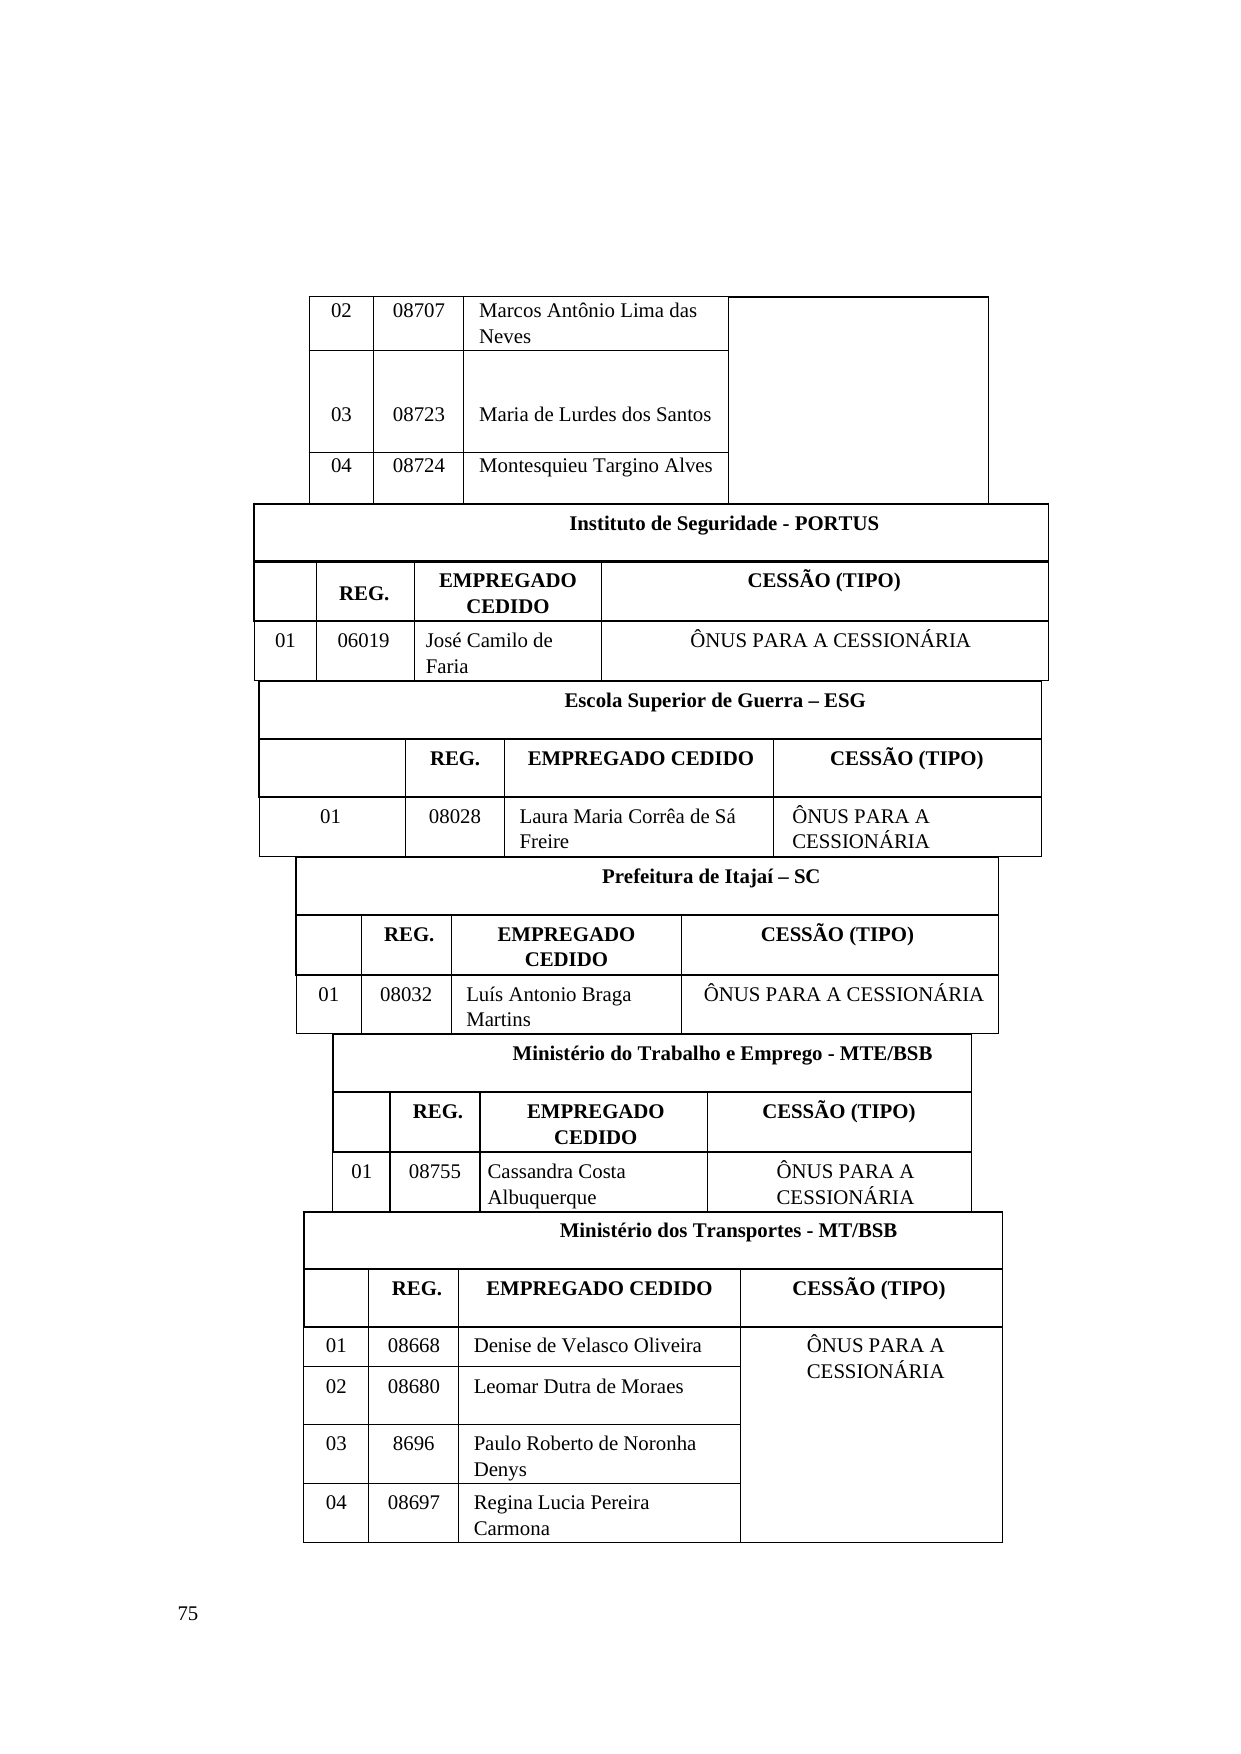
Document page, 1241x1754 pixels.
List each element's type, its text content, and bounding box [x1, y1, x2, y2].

table_cell CESSÃO (TIPO) [708, 1093, 971, 1151]
table_cell [1003, 452, 1033, 502]
table_cell [729, 402, 988, 502]
table_cell 08724 [374, 453, 463, 502]
table_cell [259, 350, 266, 402]
table_cell [304, 402, 309, 452]
table_cell [1003, 1211, 1033, 1268]
table_cell [1042, 350, 1048, 402]
table_cell [266, 1483, 296, 1542]
table_cell [988, 1091, 999, 1151]
table_cell [1042, 1091, 1048, 1151]
table_cell [259, 857, 266, 913]
table_cell [296, 296, 304, 350]
table_cell [1003, 1091, 1033, 1151]
table_cell [266, 402, 296, 452]
table_cell [1042, 796, 1048, 856]
table_cell José Camilo de Faria [415, 622, 601, 680]
table_cell [254, 1268, 259, 1326]
table_cell [1042, 1033, 1048, 1091]
table_cell [1042, 681, 1048, 738]
table_cell [999, 974, 1003, 1033]
table_cell REG. [362, 916, 451, 973]
table_cell [296, 1091, 304, 1151]
table_cell Ministério dos Transportes - MT/BSB [369, 1213, 1002, 1268]
table_cell [1003, 402, 1033, 452]
table_cell EMPREGADO CEDIDO [452, 916, 681, 973]
table_cell [1033, 1211, 1042, 1268]
table_cell [1042, 296, 1048, 350]
table_cell [254, 738, 258, 796]
table_cell [989, 296, 999, 350]
table_cell REG. [369, 1270, 458, 1326]
table_cell [1003, 1366, 1033, 1423]
table_cell [259, 452, 266, 502]
table_cell [254, 1151, 259, 1211]
table_cell [1042, 974, 1048, 1033]
table_cell [304, 1034, 309, 1091]
table_cell [1042, 1424, 1048, 1483]
table_cell [254, 796, 259, 856]
table_cell 08723 [374, 402, 463, 452]
table_cell [1033, 402, 1042, 452]
table_cell [1042, 1366, 1048, 1423]
table_cell [259, 1326, 266, 1366]
table_cell EMPREGADO CEDIDO [505, 740, 773, 796]
table_cell [266, 974, 296, 1033]
table_cell [999, 296, 1003, 350]
table_cell [259, 296, 266, 350]
table_cell 08668 [369, 1328, 458, 1366]
table_cell [259, 1211, 266, 1268]
table_cell [296, 1034, 304, 1091]
table_cell [1003, 974, 1033, 1033]
table_cell [296, 1424, 303, 1483]
table_cell [1003, 1326, 1033, 1366]
table_cell REG. [391, 1093, 479, 1151]
table_cell [260, 682, 405, 738]
table_cell 08707 [374, 297, 463, 350]
table_cell 08680 [369, 1367, 458, 1423]
table_cell ÔNUS PARA A CESSIONÁRIA [682, 976, 998, 1033]
table_cell [255, 563, 316, 620]
table_cell Luís Antonio Braga Martins [452, 976, 681, 1033]
table_cell 01 [297, 976, 361, 1033]
table_cell [259, 1424, 266, 1483]
table_cell [1033, 1326, 1042, 1366]
table_cell [316, 1151, 324, 1211]
table_cell [324, 1151, 328, 1211]
table_cell [1042, 1211, 1048, 1268]
table_cell [989, 452, 999, 502]
table_cell [1033, 1033, 1042, 1091]
table_cell [328, 1034, 332, 1091]
table_cell [296, 1483, 303, 1542]
table_cell [988, 1034, 999, 1091]
table_cell [309, 1151, 316, 1211]
table_cell [305, 1270, 368, 1326]
table_cell Regina Lucia Pereira Carmona [459, 1484, 740, 1542]
table_cell [310, 351, 373, 402]
table_cell [1033, 350, 1042, 402]
table_cell [304, 452, 309, 502]
table_cell 02 [310, 297, 373, 350]
table_cell [296, 1268, 303, 1326]
table_cell [1003, 350, 1033, 402]
table_cell 8696 [369, 1425, 458, 1483]
table_cell [999, 914, 1003, 973]
table_cell [361, 858, 451, 913]
table_cell [266, 452, 296, 502]
table_cell [266, 914, 295, 973]
table_cell [1033, 857, 1042, 913]
table_cell Laura Maria Corrêa de Sá Freire [505, 798, 773, 856]
table_cell [266, 1366, 296, 1423]
table_cell [304, 350, 309, 402]
table_cell Leomar Dutra de Moraes [459, 1367, 740, 1423]
table_cell Maria de Lurdes dos Santos [464, 402, 728, 452]
table_cell [328, 1091, 332, 1151]
table_cell [254, 681, 258, 738]
table_cell [1003, 1424, 1033, 1483]
table_cell [296, 1326, 303, 1366]
table_cell [259, 1483, 266, 1542]
table_cell [254, 452, 259, 502]
table_cell [334, 1035, 390, 1091]
table_cell [999, 857, 1003, 913]
table_cell [999, 350, 1003, 402]
table_cell [1042, 452, 1048, 502]
table_cell [1042, 1151, 1048, 1211]
table_cell [254, 856, 259, 913]
table_cell 04 [310, 453, 373, 502]
table_cell [1033, 452, 1042, 502]
table_cell EMPREGADO CEDIDO [481, 1093, 707, 1151]
table_cell [254, 350, 259, 402]
table_cell REG. [406, 740, 504, 796]
table_cell [254, 402, 259, 452]
table_cell [1033, 1091, 1042, 1151]
table_cell [254, 974, 259, 1033]
table_cell Instituto de Seguridade - PORTUS [414, 505, 1048, 560]
table_cell [266, 1424, 296, 1483]
table_cell [254, 296, 259, 350]
table_cell [297, 916, 361, 973]
table_cell [334, 1093, 389, 1151]
table_cell 08028 [406, 798, 504, 856]
table_cell [296, 1366, 303, 1423]
table_cell [972, 1034, 978, 1091]
table_cell [978, 1034, 988, 1091]
table_cell [989, 350, 999, 402]
table_cell [390, 1035, 480, 1091]
table_cell [978, 1091, 988, 1151]
table_cell 04 [304, 1484, 368, 1542]
table_cell [259, 1033, 266, 1091]
table_cell [309, 1091, 316, 1151]
table_cell [259, 974, 266, 1033]
table_cell [324, 1034, 328, 1091]
table_cell [255, 505, 316, 560]
table_cell [972, 1151, 978, 1211]
table_cell [266, 350, 296, 402]
table_cell [1033, 974, 1042, 1033]
table_cell CESSÃO (TIPO) [774, 740, 1041, 796]
table_cell [1033, 1151, 1042, 1211]
table_cell ÔNUS PARA A CESSIONÁRIA [708, 1153, 971, 1211]
table_cell [316, 505, 414, 560]
table_cell [1033, 1268, 1042, 1326]
table_cell [1042, 1326, 1048, 1366]
table_cell [1003, 914, 1033, 973]
table_cell Montesquieu Targino Alves [464, 453, 728, 502]
table_cell [1042, 1268, 1048, 1326]
table_cell [1003, 1033, 1033, 1091]
table_cell [405, 682, 504, 738]
table_cell CESSÃO (TIPO) [682, 916, 998, 973]
table_cell [259, 1091, 266, 1151]
table_cell [266, 1326, 296, 1366]
table_cell Paulo Roberto de Noronha Denys [459, 1425, 740, 1483]
table_cell [254, 1033, 259, 1091]
table_cell 03 [310, 402, 373, 452]
table_cell EMPREGADO CEDIDO [459, 1270, 740, 1326]
table_cell [266, 1211, 296, 1268]
table_cell [1033, 1366, 1042, 1423]
table_cell [254, 1424, 259, 1483]
table_cell Denise de Velasco Oliveira [459, 1328, 740, 1366]
table_cell 08697 [369, 1484, 458, 1542]
table_cell REG. [317, 563, 414, 620]
table_cell [999, 452, 1003, 502]
table_cell [1042, 738, 1048, 796]
table_cell 03 [304, 1425, 368, 1483]
table_cell [1042, 1483, 1048, 1542]
table_cell 01 [333, 1153, 389, 1211]
table_cell [304, 296, 309, 350]
table_cell [1033, 296, 1042, 350]
table_cell ÔNUS PARA A CESSIONÁRIA [774, 798, 1041, 856]
table_cell [296, 452, 304, 502]
table_cell EMPREGADO CEDIDO [415, 563, 601, 620]
table_cell [259, 1366, 266, 1423]
table_cell [309, 1034, 316, 1091]
table_cell [297, 858, 361, 913]
table_cell [259, 914, 266, 973]
table_cell [254, 1483, 259, 1542]
table_cell Cassandra Costa Albuquerque [481, 1153, 707, 1211]
table_cell [1042, 402, 1048, 452]
table_cell [305, 1213, 368, 1268]
table_cell 01 [255, 622, 316, 680]
table_cell [266, 1268, 296, 1326]
table_cell [296, 350, 304, 402]
table_cell [266, 857, 295, 913]
table_cell [254, 1366, 259, 1423]
table_cell [1003, 1151, 1033, 1211]
table_cell [316, 1034, 324, 1091]
table_cell Marcos Antônio Lima das Neves [464, 297, 728, 350]
table_cell [729, 298, 988, 402]
table_cell 06019 [317, 622, 414, 680]
table_cell 08032 [362, 976, 451, 1033]
table_cell [259, 1268, 266, 1326]
table_cell [296, 402, 304, 452]
table_cell ÔNUS PARA A CESSIONÁRIA [741, 1328, 1002, 1542]
table_cell CESSÃO (TIPO) [602, 563, 1048, 620]
table_cell [328, 1151, 332, 1211]
table_cell [304, 1091, 309, 1151]
table_cell [296, 1151, 304, 1211]
table_cell [254, 1091, 259, 1151]
table_cell [304, 1151, 309, 1211]
table_cell 01 [260, 798, 405, 856]
table_cell Prefeitura de Itajaí – SC [451, 858, 998, 913]
table_cell Escola Superior de Guerra – ESG [505, 682, 1041, 738]
table_cell [1042, 914, 1048, 973]
table_cell [266, 1151, 296, 1211]
table_cell [316, 1091, 324, 1151]
table_cell [988, 1151, 999, 1211]
table_cell [1033, 1483, 1042, 1542]
table_cell [999, 1151, 1003, 1211]
table_cell [260, 740, 405, 796]
table_cell ÔNUS PARA A CESSIONÁRIA [602, 622, 1048, 680]
table_cell [1003, 857, 1033, 913]
table_cell [266, 296, 296, 350]
table_cell [254, 1326, 259, 1366]
table_cell [464, 351, 728, 402]
table_cell [972, 1091, 978, 1151]
table_cell [999, 1091, 1003, 1151]
table_cell [374, 351, 463, 402]
table_cell [1003, 1483, 1033, 1542]
table_cell Ministério do Trabalho e Emprego - MTE/BSB [480, 1035, 971, 1091]
table_cell [254, 914, 259, 973]
table_cell [266, 1033, 296, 1091]
table_cell [1003, 1268, 1033, 1326]
table_cell CESSÃO (TIPO) [741, 1270, 1002, 1326]
table_cell [1042, 856, 1048, 913]
table_cell [989, 402, 999, 452]
table_cell 01 [304, 1328, 368, 1366]
table_cell [1003, 296, 1033, 350]
table_cell [1033, 1424, 1042, 1483]
table_cell [296, 1211, 303, 1268]
table_cell 08755 [391, 1153, 479, 1211]
table_cell 02 [304, 1367, 368, 1423]
table_cell [259, 1151, 266, 1211]
table_cell [324, 1091, 328, 1151]
table_cell [259, 402, 266, 452]
table_cell [999, 402, 1003, 452]
table_cell [978, 1151, 988, 1211]
table_cell [999, 1033, 1003, 1091]
table_cell [1033, 914, 1042, 973]
table_cell [266, 1091, 296, 1151]
table_cell [254, 1211, 259, 1268]
